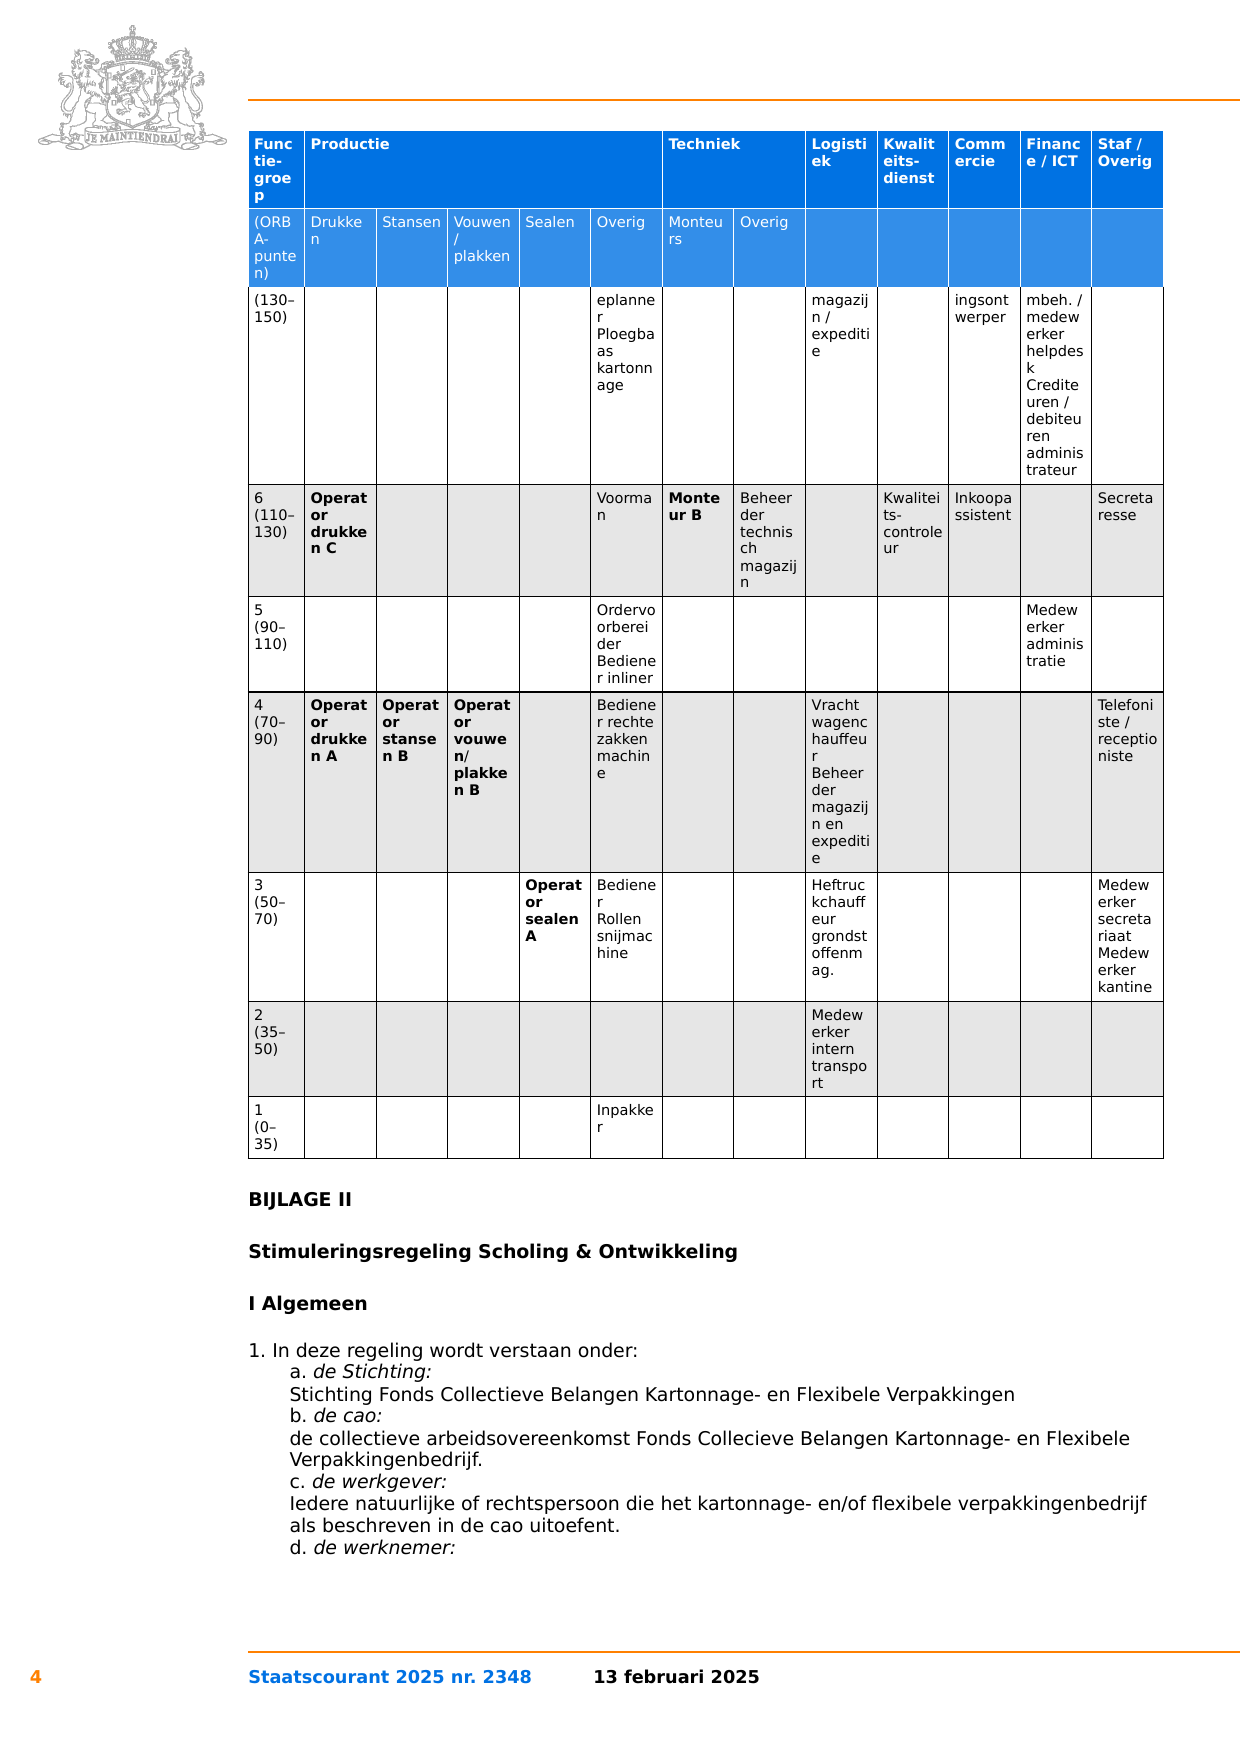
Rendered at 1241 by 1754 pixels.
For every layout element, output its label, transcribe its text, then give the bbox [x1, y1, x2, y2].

table_cell [734, 288, 805, 484]
table_cell [949, 597, 1020, 691]
table_cell [377, 873, 447, 1001]
table_cell Operator stansen B [377, 693, 447, 872]
table_cell Stansen [377, 209, 447, 287]
text d. de werknemer: [289, 1537, 1163, 1559]
table_cell [663, 1002, 733, 1096]
table_cell [305, 288, 376, 484]
table_cell [1021, 485, 1091, 596]
table_cell [949, 209, 1020, 287]
table_cell 5 (90–110) [249, 597, 304, 691]
table_cell eplanner Ploegbaas kartonnage [591, 288, 662, 484]
table_cell [878, 873, 948, 1001]
table_cell [1092, 1097, 1163, 1157]
table_cell [949, 693, 1020, 872]
table_header Productie [305, 131, 662, 208]
table_cell [734, 873, 805, 1001]
table_cell [448, 1002, 519, 1096]
table_cell [520, 693, 590, 872]
subtitle Stimuleringsregeling Scholing & Ontwikkeling [248, 1241, 1163, 1262]
table_cell [448, 1097, 519, 1157]
table_cell [949, 1002, 1020, 1096]
table_cell mbeh. / medewerker helpdesk Crediteuren / debiteuren administrateur [1021, 288, 1091, 484]
table_cell [377, 597, 447, 691]
table_cell Monteur B [663, 485, 733, 596]
table_cell [806, 485, 877, 596]
table_cell [377, 485, 447, 596]
table_header Functie- groep [249, 131, 304, 208]
table_cell [591, 1002, 662, 1096]
table_cell [1021, 1002, 1091, 1096]
text de collectieve arbeidsovereenkomst Fonds Collecieve Belangen Kartonnage- en Flexibele Verpakkingenbedrijf. [289, 1427, 1163, 1471]
table_cell 1 (0–35) [249, 1097, 304, 1157]
table_cell [806, 209, 877, 287]
table_cell [520, 1002, 590, 1096]
table_cell Vrachtwagenchauffeur Beheerder magazijn en expeditie [806, 693, 877, 872]
table_cell [663, 1097, 733, 1157]
table_cell [806, 1097, 877, 1157]
table_cell [1021, 209, 1091, 287]
table_cell Vouwen/ plakken [448, 209, 519, 287]
table_cell [878, 1097, 948, 1157]
table_cell [949, 1097, 1020, 1157]
table_cell Operator drukken A [305, 693, 376, 872]
table_cell [1092, 1002, 1163, 1096]
table_cell 3 (50–70) [249, 873, 304, 1001]
table_cell [448, 873, 519, 1001]
table_cell [734, 1002, 805, 1096]
table_cell Bediener Rollen snijmachine [591, 873, 662, 1001]
table_cell [1092, 597, 1163, 691]
table_cell [520, 597, 590, 691]
table_cell [878, 693, 948, 872]
table_cell (130–150) [249, 288, 304, 484]
table_cell Operator vouwen/ plakken B [448, 693, 519, 872]
table_cell Sealen [520, 209, 590, 287]
table_cell Medewerker administratie [1021, 597, 1091, 691]
table_cell [305, 597, 376, 691]
table_cell [1021, 1097, 1091, 1157]
table_cell 2 (35–50) [249, 1002, 304, 1096]
table_cell magazijn / expeditie [806, 288, 877, 484]
table_cell Beheerder technisch magazijn [734, 485, 805, 596]
picture [38, 25, 227, 150]
table_cell [734, 1097, 805, 1157]
table_cell 4 (70–90) [249, 693, 304, 872]
table_cell [448, 288, 519, 484]
table_cell [1092, 288, 1163, 484]
table_cell Operator drukken C [305, 485, 376, 596]
table_cell Bediener rechte zakkenmachine [591, 693, 662, 872]
table_cell Overig [734, 209, 805, 287]
text Iedere natuurlijke of rechtspersoon die het kartonnage- en/of flexibele verpakkingenbedrijf als beschreven in de cao uitoefent. [289, 1493, 1163, 1537]
table_cell Medewerker secretariaat Medewerker kantine [1092, 873, 1163, 1001]
table_cell [1021, 873, 1091, 1001]
table_cell Ordervoorbereider Bediener inliner [591, 597, 662, 691]
table_cell [663, 288, 733, 484]
table_cell Operator sealen A [520, 873, 590, 1001]
table_cell [305, 873, 376, 1001]
table_cell [1092, 209, 1163, 287]
table_header Techniek [663, 131, 805, 208]
table_cell [878, 1002, 948, 1096]
table_cell [663, 597, 733, 691]
text c. de werkgever: [289, 1471, 1163, 1493]
table_cell [448, 597, 519, 691]
table_cell [377, 1002, 447, 1096]
table_cell [663, 873, 733, 1001]
table_cell [520, 485, 590, 596]
table_cell [734, 693, 805, 872]
table_cell [377, 1097, 447, 1157]
table_header Finance / ICT [1021, 131, 1091, 208]
table_cell [1021, 693, 1091, 872]
table_cell [520, 288, 590, 484]
table_cell [878, 209, 948, 287]
table_cell Telefoniste / receptioniste [1092, 693, 1163, 872]
table_cell Medewerker intern transport [806, 1002, 877, 1096]
table_cell [520, 1097, 590, 1157]
table_cell (ORBA-punten) [249, 209, 304, 287]
subtitle I Algemeen [248, 1292, 1163, 1314]
subtitle BIJLAGE II [248, 1188, 1163, 1211]
table_cell Secretaresse [1092, 485, 1163, 596]
table_cell [377, 288, 447, 484]
table_cell [949, 873, 1020, 1001]
table_cell [663, 693, 733, 872]
table_cell Inpakker [591, 1097, 662, 1157]
table_cell 6 (110–130) [249, 485, 304, 596]
table_header Commercie [949, 131, 1020, 208]
table_cell Kwaliteits-controleur [878, 485, 948, 596]
table_header Kwaliteits-dienst [878, 131, 948, 208]
text a. de Stichting: [289, 1361, 1163, 1383]
text Stichting Fonds Collectieve Belangen Kartonnage- en Flexibele Verpakkingen [289, 1383, 1163, 1405]
table_cell Overig [591, 209, 662, 287]
table_cell [305, 1002, 376, 1096]
table_header Staf / Overig [1092, 131, 1163, 208]
table_cell Voorman [591, 485, 662, 596]
table_cell [734, 597, 805, 691]
table_cell [806, 597, 877, 691]
table_cell Monteurs [663, 209, 733, 287]
table_cell Inkoopassistent [949, 485, 1020, 596]
table_cell [878, 597, 948, 691]
text 1. In deze regeling wordt verstaan onder: [248, 1339, 1163, 1361]
table_cell [305, 1097, 376, 1157]
table_header Logistiek [806, 131, 877, 208]
table_cell ingsontwerper [949, 288, 1020, 484]
table_cell Heftruckchauffeur grondstoffenmag. [806, 873, 877, 1001]
table_cell Drukken [305, 209, 376, 287]
table_cell [448, 485, 519, 596]
table_cell [878, 288, 948, 484]
text b. de cao: [289, 1405, 1163, 1427]
